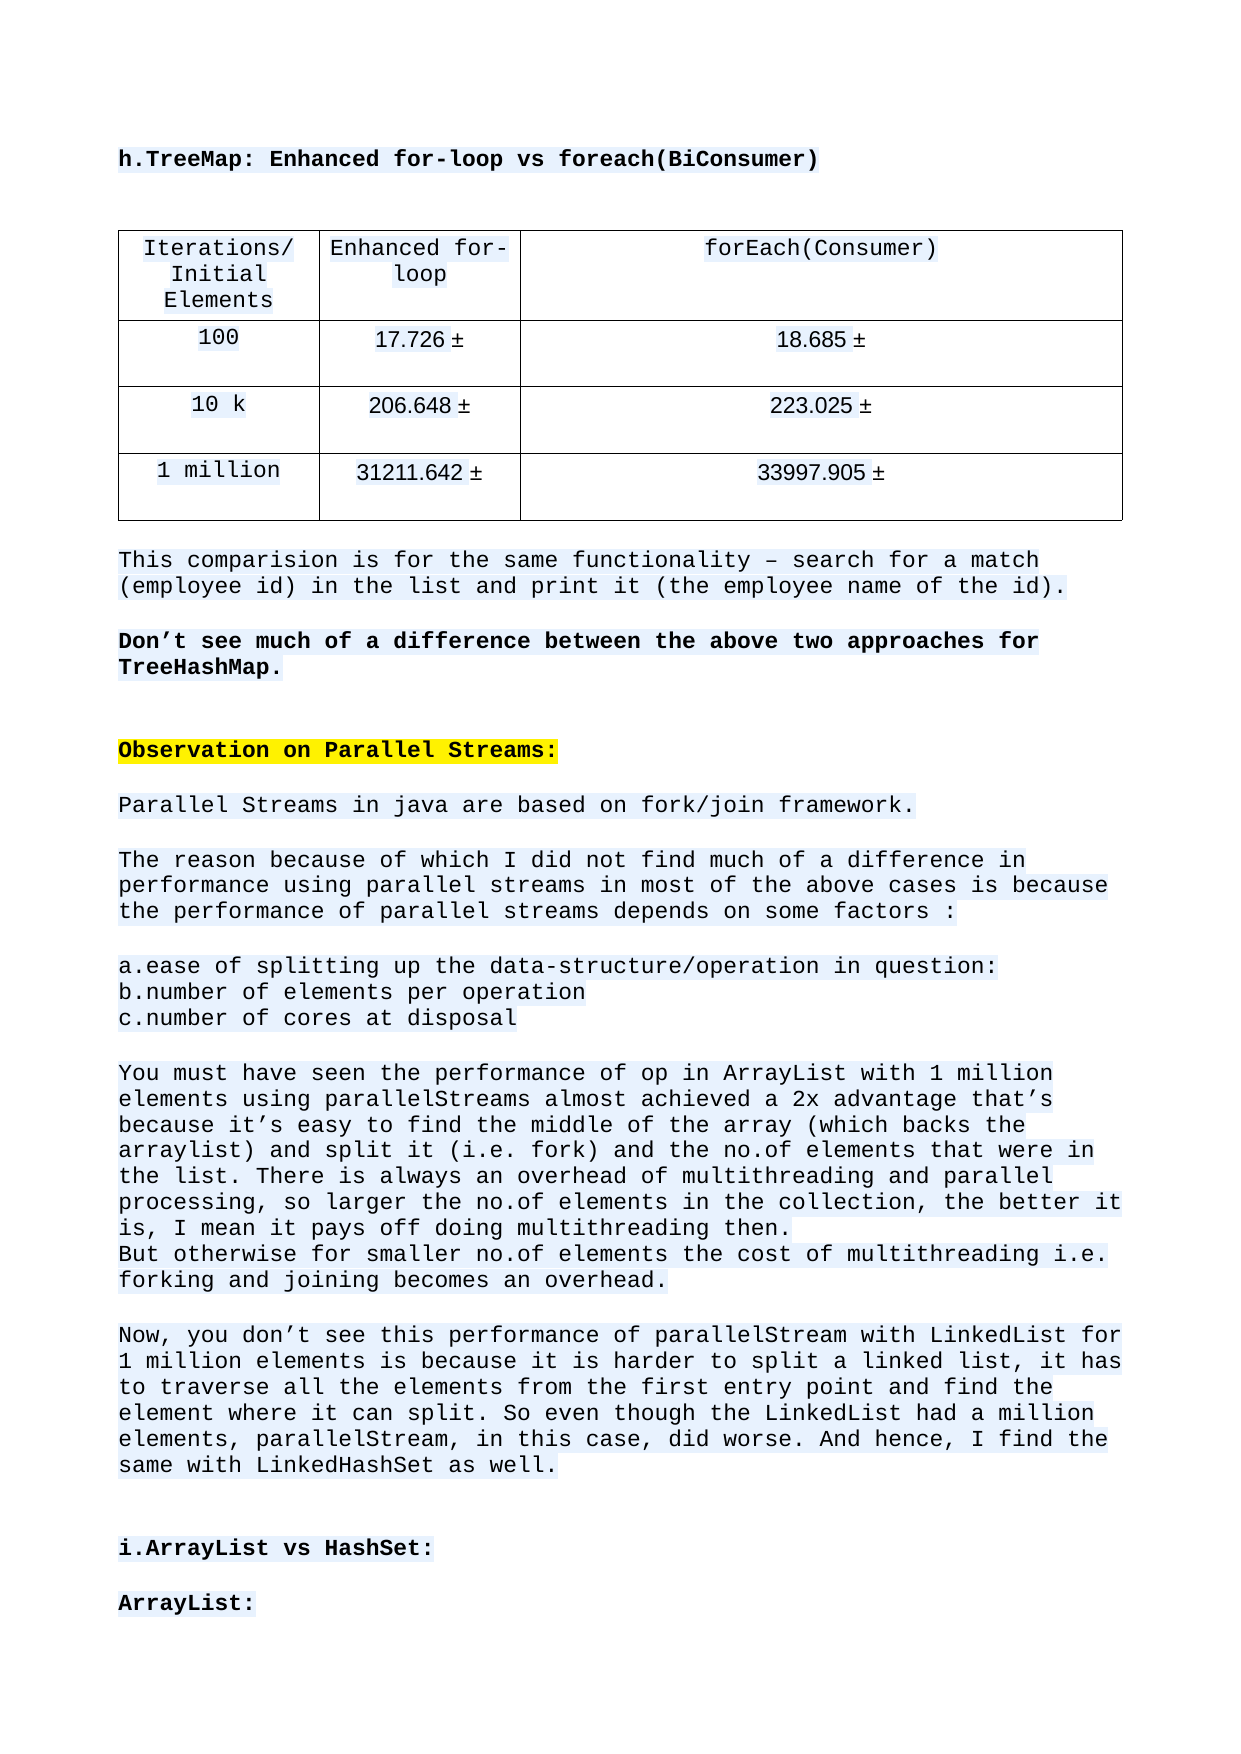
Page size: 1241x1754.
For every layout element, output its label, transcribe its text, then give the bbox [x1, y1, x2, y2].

table_cell 100 [119, 321, 319, 386]
table_header Enhanced for-loop [320, 231, 520, 320]
text But otherwise for smaller no.of elements the cost of multithreading i.e. forking and joining becomes an overhead. [118, 1243, 1122, 1294]
text c.number of cores at disposal [118, 1006, 1122, 1032]
text This comparision is for the same functionality – search for a match (employee id) in the list and print it (the employee name of the id). [118, 548, 1122, 600]
text ArrayList: [118, 1591, 1122, 1617]
table_cell 1 million [119, 454, 319, 520]
text b.number of elements per operation [118, 980, 1122, 1006]
text Parallel Streams in java are based on fork/join framework. [118, 793, 1122, 819]
table_cell 206.648 ± [320, 387, 520, 453]
text Don’t see much of a difference between the above two approaches for TreeHashMap. [118, 629, 1122, 681]
table_cell 31211.642 ± [320, 454, 520, 520]
table_cell 223.025 ± [521, 387, 1122, 453]
table_cell 33997.905 ± [521, 454, 1122, 520]
text The reason because of which I did not find much of a difference in performance using parallel streams in most of the above cases is because the performance of parallel streams depends on some factors : [118, 848, 1122, 926]
text a.ease of splitting up the data-structure/operation in question: [118, 954, 1122, 980]
table_cell 10 k [119, 387, 319, 453]
text Now, you don’t see this performance of parallelStream with LinkedList for 1 million elements is because it is harder to split a linked list, it has to traverse all the elements from the first entry point and find the element where it can split. So even though the LinkedList had a million elements, parallelStream, in this case, did worse. And hence, I find the same with LinkedHashSet as well. [118, 1323, 1122, 1479]
text You must have seen the performance of op in ArrayList with 1 million elements using parallelStreams almost achieved a 2x advantage that’s because it’s easy to find the middle of the array (which backs the arraylist) and split it (i.e. fork) and the no.of elements that were in the list. There is always an overhead of multithreading and parallel processing, so larger the no.of elements in the collection, the better it is, I mean it pays off doing multithreading then. [118, 1061, 1122, 1243]
table_cell 18.685 ± [521, 321, 1122, 386]
table_header forEach(Consumer) [521, 231, 1122, 320]
text h.TreeMap: Enhanced for-loop vs foreach(BiConsumer) [118, 147, 1122, 173]
text Observation on Parallel Streams: [118, 738, 1122, 764]
table_cell 17.726 ± [320, 321, 520, 386]
text i.ArrayList vs HashSet: [118, 1536, 1122, 1562]
table_header Iterations/Initial Elements [119, 231, 319, 320]
